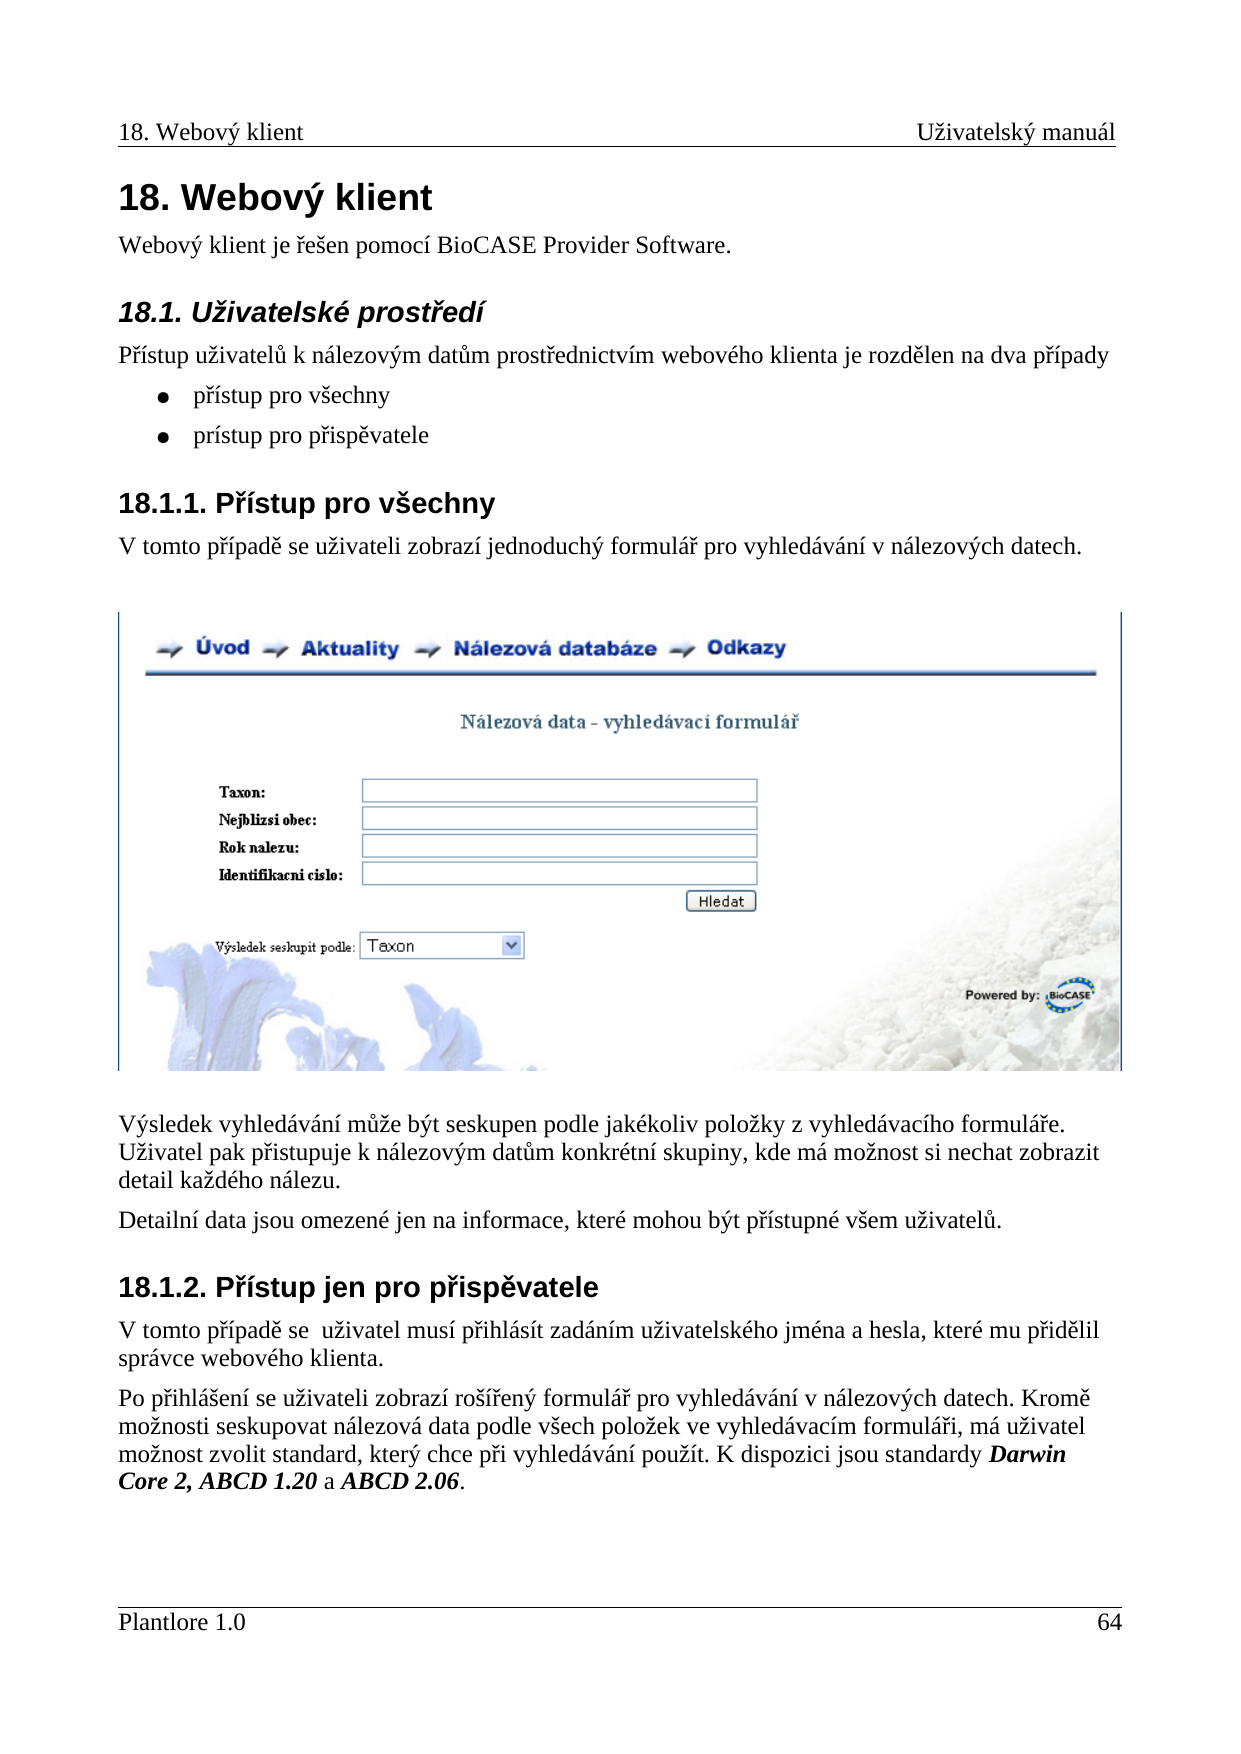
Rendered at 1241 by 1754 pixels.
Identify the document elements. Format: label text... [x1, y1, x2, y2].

text V tomto případě se uživatel musí přihlásít zadáním uživatelského jména a hesla, které mu přidělil správce webového klienta. [118, 1316, 1122, 1372]
list přístup pro všechny [156, 381, 1122, 409]
picture [118, 612, 1122, 1071]
subtitle 18.1.2. Přístup jen pro přispěvatele [118, 1271, 1122, 1304]
text V tomto případě se uživateli zobrazí jednoduchý formulář pro vyhledávání v nálezových datech. [118, 532, 1122, 559]
subtitle 18.1.1. Přístup pro všechny [118, 487, 1122, 519]
text Přístup uživatelů k nálezovým datům prostřednictvím webového klienta je rozdělen na dva případy [118, 341, 1122, 369]
text Výsledek vyhledávání může být seskupen podle jakékoliv položky z vyhledávacího formuláře. Uživatel pak přistupuje k nálezovým datům konkrétní skupiny, kde má možnost si nechat zobrazit detail každého nálezu. [118, 1110, 1122, 1193]
list prístup pro přispěvatele [156, 421, 1122, 449]
text Webový klient je řešen pomocí BioCASE Provider Software. [118, 231, 1122, 258]
text Detailní data jsou omezené jen na informace, které mohou být přístupné všem uživatelů. [118, 1206, 1122, 1234]
subtitle 18.1. Uživatelské prostředí [118, 296, 1122, 328]
text Po přihlášení se uživateli zobrazí rošířený formulář pro vyhledávání v nálezových datech. Kromě možnosti seskupovat nálezová data podle všech položek ve vyhledávacím formuláři, má uživatel možnost zvolit standard, který chce při vyhledávání použít. K dispozici jsou standardy Darwin Core 2, ABCD 1.20 a ABCD 2.06. [118, 1384, 1122, 1495]
subtitle 18. Webový klient [118, 176, 1122, 218]
